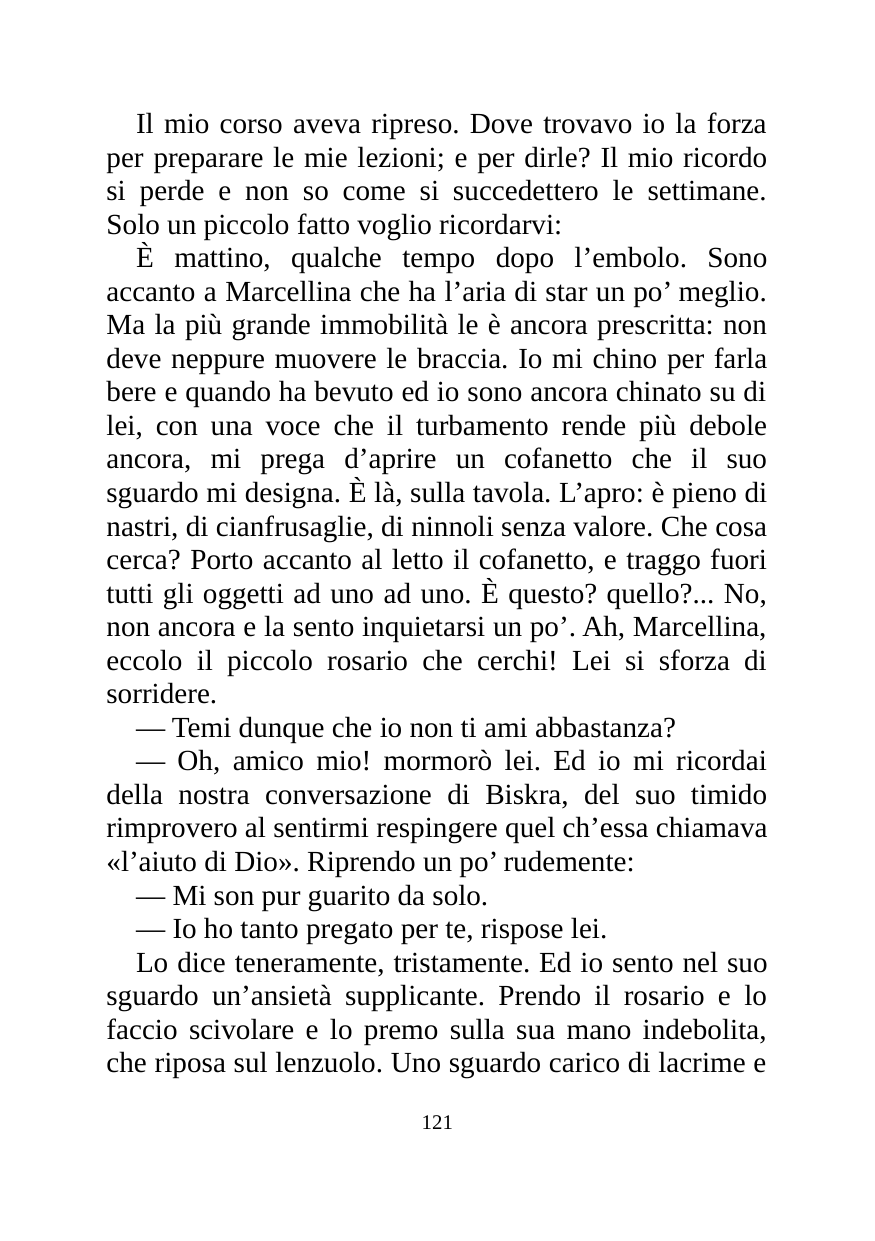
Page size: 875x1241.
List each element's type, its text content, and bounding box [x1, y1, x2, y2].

text — Temi dunque che io non ti ami abbastanza? [106, 710, 768, 743]
text — Io ho tanto pregato per te, rispose lei. [106, 911, 768, 945]
text — Oh, amico mio! mormorò lei. Ed io mi ricordai della nostra conversazione di Biskra, del suo timido rimprovero al sentirmi respingere quel ch’essa chiamava «l’aiuto di Dio». Riprendo un po’ rudemente: [106, 743, 768, 878]
text — Mi son pur guarito da solo. [106, 878, 768, 911]
text È mattino, qualche tempo dopo l’embolo. Sono accanto a Marcellina che ha l’aria di star un po’ meglio. Ma la più grande immobilità le è ancora prescritta: non deve neppure muovere le braccia. Io mi chino per farla bere e quando ha bevuto ed io sono ancora chinato su di lei, con una voce che il turbamento rende più debole ancora, mi prega d’aprire un cofanetto che il suo sguardo mi designa. È là, sulla tavola. L’apro: è pieno di nastri, di cianfrusaglie, di ninnoli senza valore. Che cosa cerca? Porto accanto al letto il cofanetto, e traggo fuori tutti gli oggetti ad uno ad uno. È questo? quello?... No, non ancora e la sento inquietarsi un po’. Ah, Marcellina, eccolo il piccolo rosario che cerchi! Lei si sforza di sorridere. [106, 240, 768, 710]
text Il mio corso aveva ripreso. Dove trovavo io la forza per preparare le mie lezioni; e per dirle? Il mio ricordo si perde e non so come si succedettero le settimane. Solo un piccolo fatto voglio ricordarvi: [106, 106, 768, 240]
text Lo dice teneramente, tristamente. Ed io sento nel suo sguardo un’ansietà supplicante. Prendo il rosario e lo faccio scivolare e lo premo sulla sua mano indebolita, che riposa sul lenzuolo. Uno sguardo carico di lacrime e [106, 945, 768, 1079]
